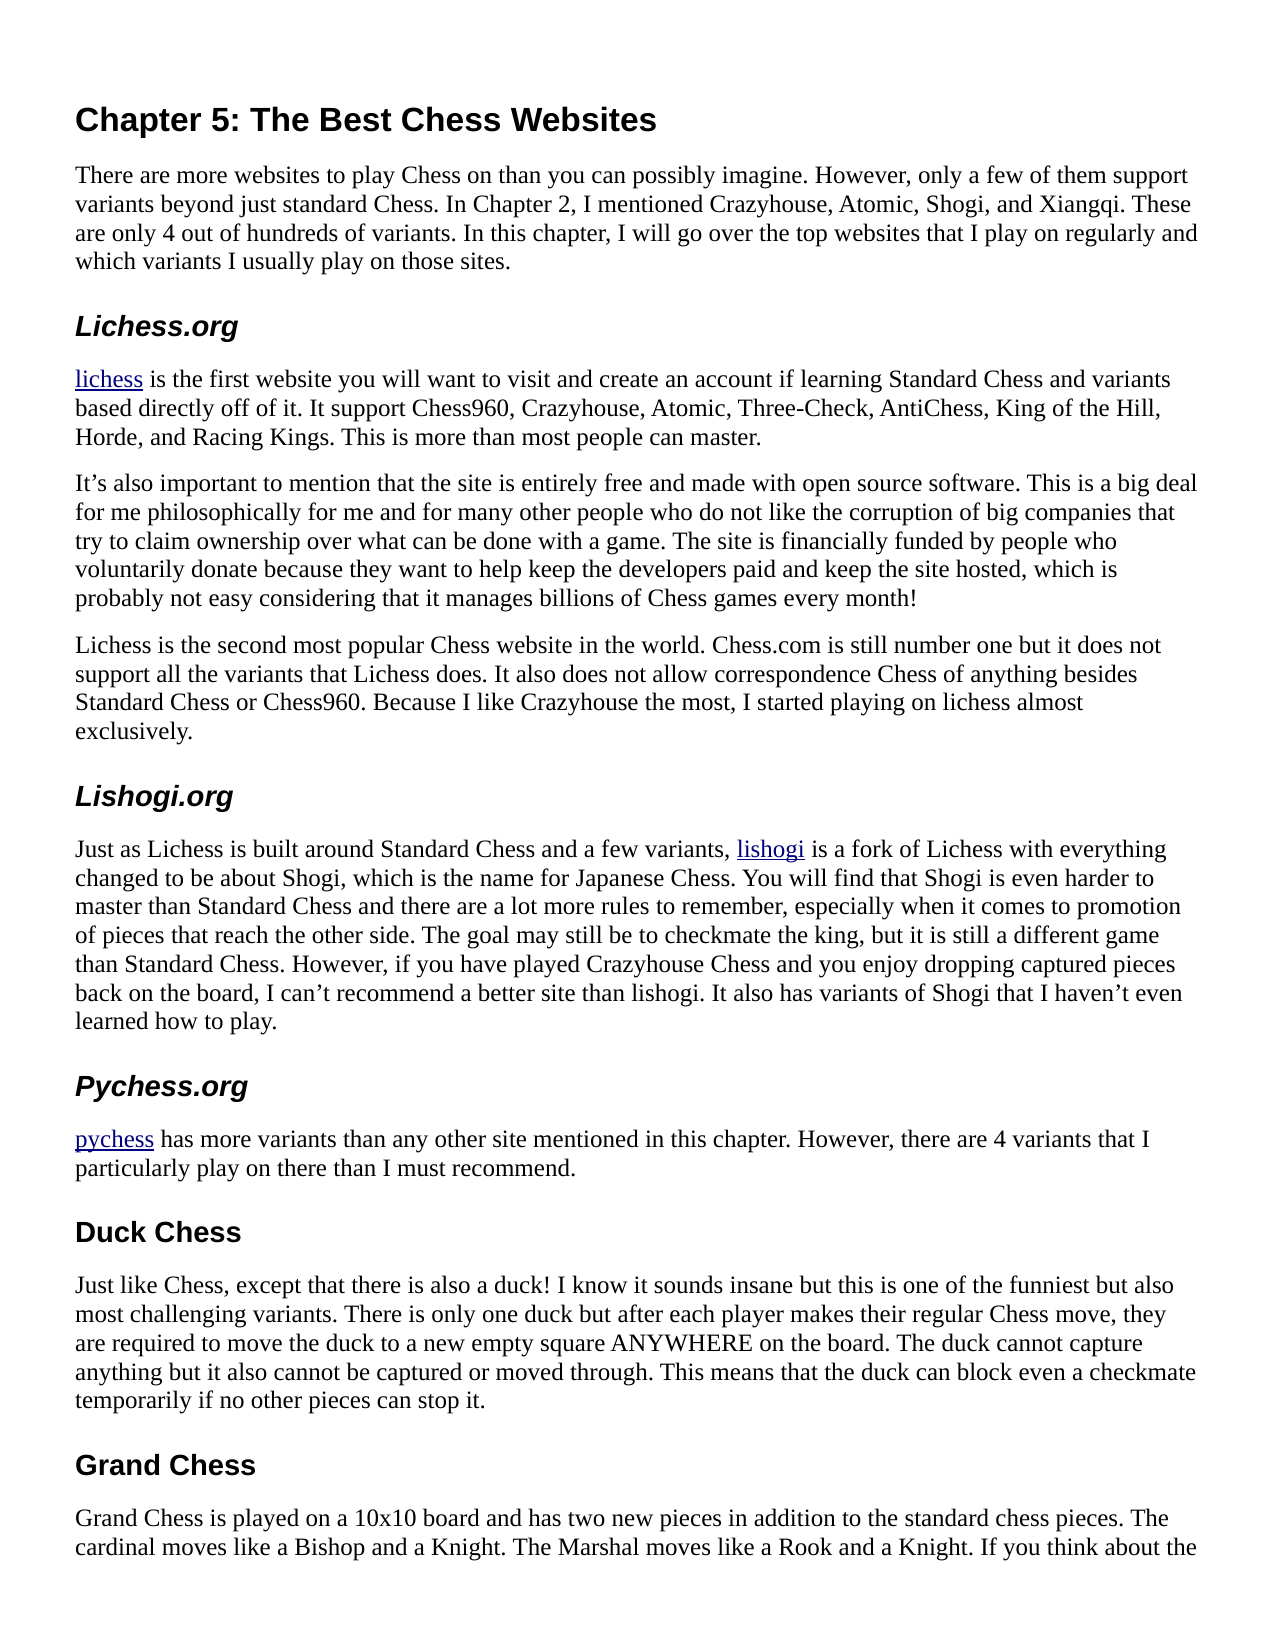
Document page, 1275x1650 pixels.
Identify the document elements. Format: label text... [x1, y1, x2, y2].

text pychess has more variants than any other site mentioned in this chapter. However, there are 4 variants that I particularly play on there than I must recommend. [75, 1124, 1200, 1182]
text Just like Chess, except that there is also a duck! I know it sounds insane but this is one of the funniest but also most challenging variants. There is only one duck but after each player makes their regular Chess move, they are required to move the duck to a new empty square ANYWHERE on the board. The duck cannot capture anything but it also cannot be captured or moved through. This means that the duck can block even a checkmate temporarily if no other pieces can stop it. [75, 1271, 1200, 1414]
subtitle Pychess.org [75, 1069, 1200, 1103]
subtitle Grand Chess [75, 1448, 1200, 1482]
text Just as Lichess is built around Standard Chess and a few variants, lishogi is a fork of Lichess with everything changed to be about Shogi, which is the name for Japanese Chess. You will find that Shogi is even harder to master than Standard Chess and there are a lot more rules to remember, especially when it comes to promotion of pieces that reach the other side. The goal may still be to checkmate the king, but it is still a different game than Standard Chess. However, if you have played Crazyhouse Chess and you enjoy dropping captured pieces back on the board, I can’t recommend a better site than lishogi. It also has variants of Shogi that I haven’t even learned how to play. [75, 834, 1200, 1035]
subtitle Chapter 5: The Best Chess Websites [75, 100, 1200, 139]
subtitle Duck Chess [75, 1216, 1200, 1249]
subtitle Lichess.org [75, 309, 1200, 343]
text It’s also important to mention that the site is entirely free and made with open source software. This is a big deal for me philosophically for me and for many other people who do not like the corruption of big companies that try to claim ownership over what can be done with a game. The site is financially funded by people who voluntarily donate because they want to help keep the developers paid and keep the site hosted, which is probably not easy considering that it manages billions of Chess games every month! [75, 468, 1200, 612]
text Grand Chess is played on a 10x10 board and has two new pieces in addition to the standard chess pieces. The cardinal moves like a Bishop and a Knight. The Marshal moves like a Rook and a Knight. If you think about the [75, 1503, 1200, 1561]
text Lichess is the second most popular Chess website in the world. Chess.com is still number one but it does not support all the variants that Lichess does. It also does not allow correspondence Chess of anything besides Standard Chess or Chess960. Because I like Crazyhouse the most, I started playing on lichess almost exclusively. [75, 630, 1200, 745]
subtitle Lishogi.org [75, 779, 1200, 812]
text lichess is the first website you will want to visit and create an account if learning Standard Chess and variants based directly off of it. It support Chess960, Crazyhouse, Atomic, Three-Check, AntiChess, King of the Hill, Horde, and Racing Kings. This is more than most people can master. [75, 364, 1200, 450]
text There are more websites to play Chess on than you can possibly imagine. However, only a few of them support variants beyond just standard Chess. In Chapter 2, I mentioned Crazyhouse, Atomic, Shogi, and Xiangqi. These are only 4 out of hundreds of variants. In this chapter, I will go over the top websites that I play on regularly and which variants I usually play on those sites. [75, 160, 1200, 275]
